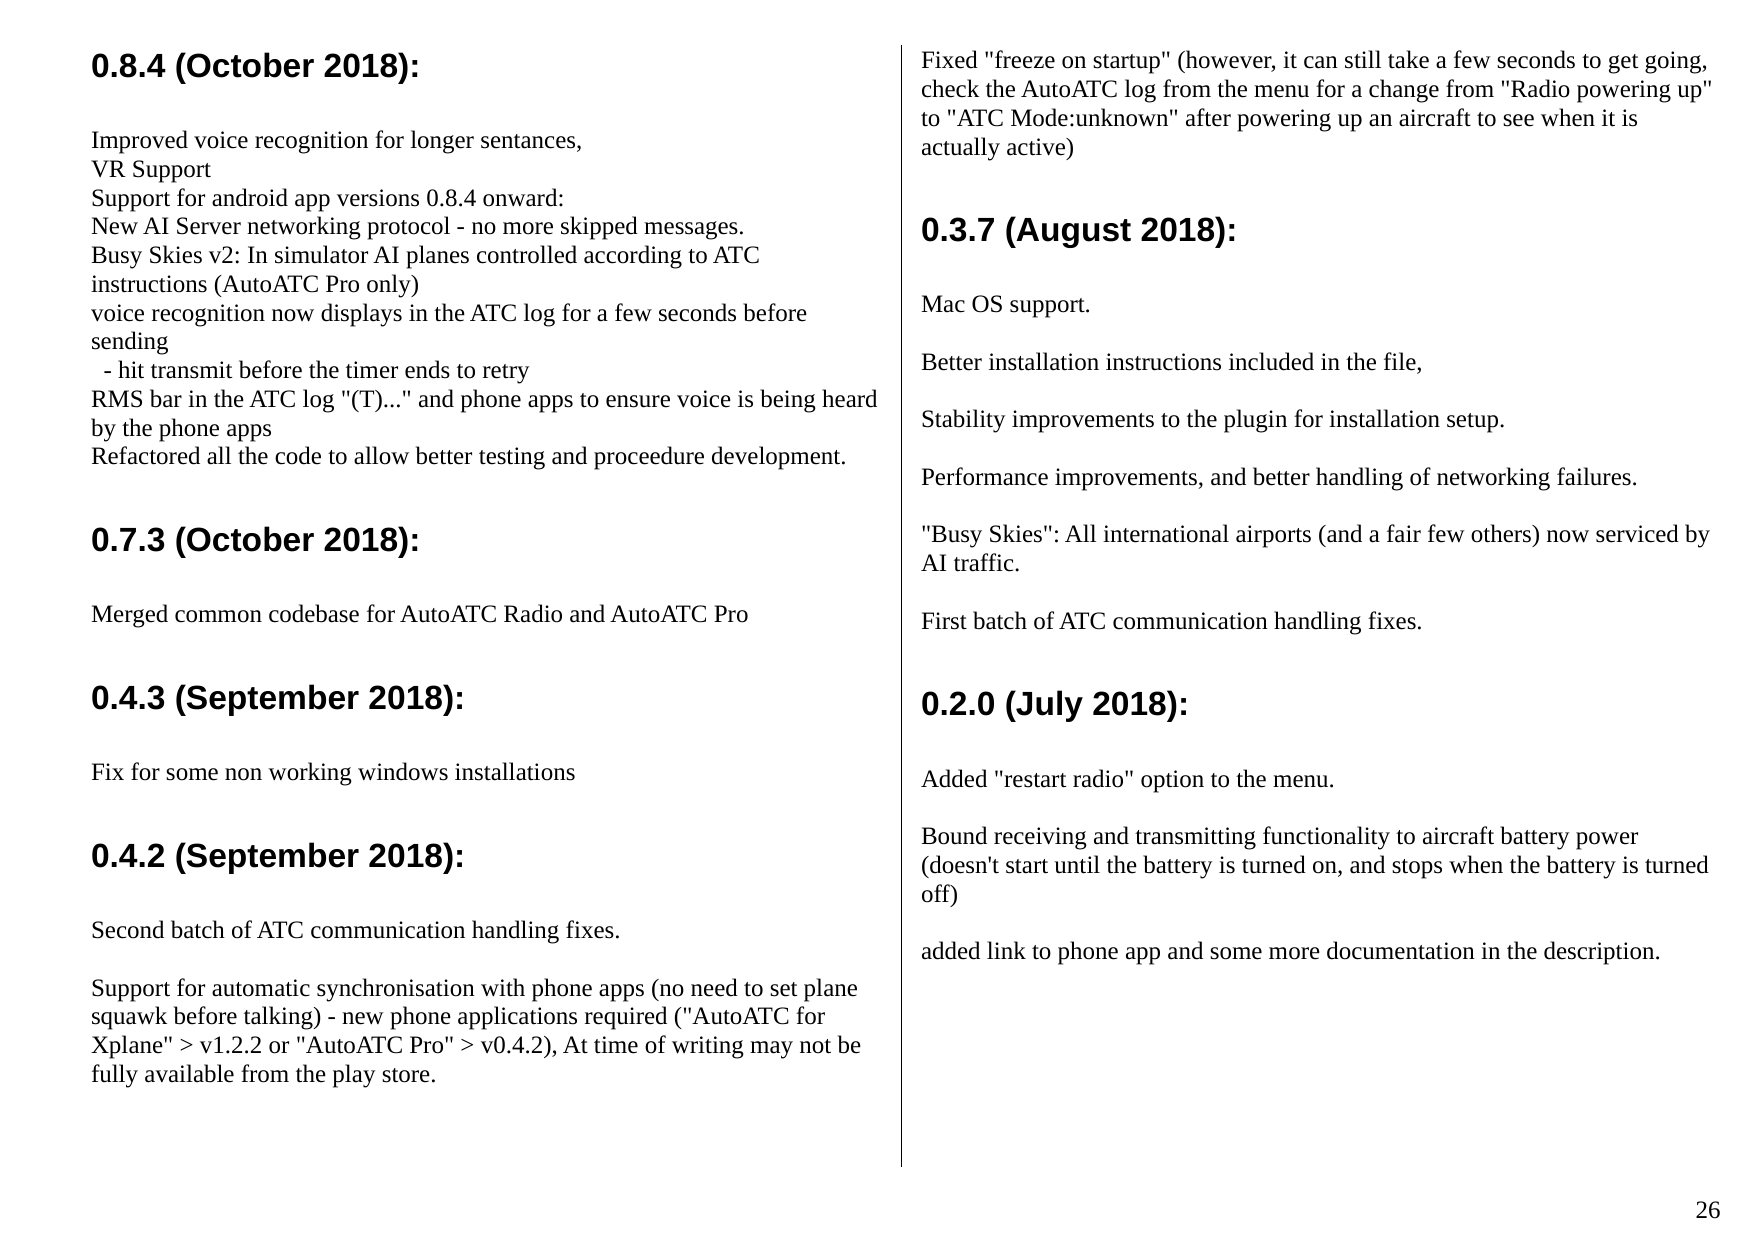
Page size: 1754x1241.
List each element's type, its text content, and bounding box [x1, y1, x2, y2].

text Performance improvements, and better handling of networking failures. [921, 462, 1720, 491]
text Stability improvements to the plugin for installation setup. [921, 404, 1720, 433]
text Support for android app versions 0.8.4 onward: [91, 183, 881, 211]
subtitle 0.7.3 (October 2018): [91, 519, 898, 558]
text VR Support [91, 154, 881, 183]
text added link to phone app and some more documentation in the description. [921, 936, 1720, 965]
text RMS bar in the ATC log "(T)..." and phone apps to ensure voice is being heard by the phone apps [91, 384, 881, 441]
text - hit transmit before the timer ends to retry [91, 355, 881, 384]
text Busy Skies v2: In simulator AI planes controlled according to ATC instructions (AutoATC Pro only) [91, 240, 881, 298]
text Fixed "freeze on startup" (however, it can still take a few seconds to get going, check the AutoATC log from the menu for a change from "Radio powering up" to "ATC Mode:unknown" after powering up an aircraft to see when it is actually active) [921, 45, 1720, 160]
subtitle 0.8.4 (October 2018): [91, 45, 898, 84]
text voice recognition now displays in the ATC log for a few seconds before sending [91, 298, 881, 355]
text Merged common codebase for AutoATC Radio and AutoATC Pro [91, 599, 881, 628]
text Bound receiving and transmitting functionality to aircraft battery power (doesn't start until the battery is turned on, and stops when the battery is turned off) [921, 821, 1720, 907]
text Improved voice recognition for longer sentances, [91, 125, 881, 154]
text Support for automatic synchronisation with phone apps (no need to set plane squawk before talking) - new phone applications required ("AutoATC for Xplane" > v1.2.2 or "AutoATC Pro" > v0.4.2), At time of writing may not be fully available from the play store. [91, 973, 881, 1088]
subtitle 0.4.2 (September 2018): [91, 835, 898, 874]
text "Busy Skies": All international airports (and a fair few others) now serviced by AI traffic. [921, 519, 1720, 577]
text Refactored all the code to allow better testing and proceedure development. [91, 441, 881, 470]
text New AI Server networking protocol - no more skipped messages. [91, 211, 881, 240]
text Fix for some non working windows installations [91, 757, 881, 786]
text Second batch of ATC communication handling fixes. [91, 915, 881, 944]
subtitle 0.2.0 (July 2018): [921, 684, 1738, 723]
text First batch of ATC communication handling fixes. [921, 606, 1720, 634]
text Added "restart radio" option to the menu. [921, 764, 1720, 792]
text Better installation instructions included in the file, [921, 347, 1720, 376]
subtitle 0.3.7 (August 2018): [921, 210, 1738, 248]
text Mac OS support. [921, 289, 1720, 318]
subtitle 0.4.3 (September 2018): [91, 677, 898, 716]
